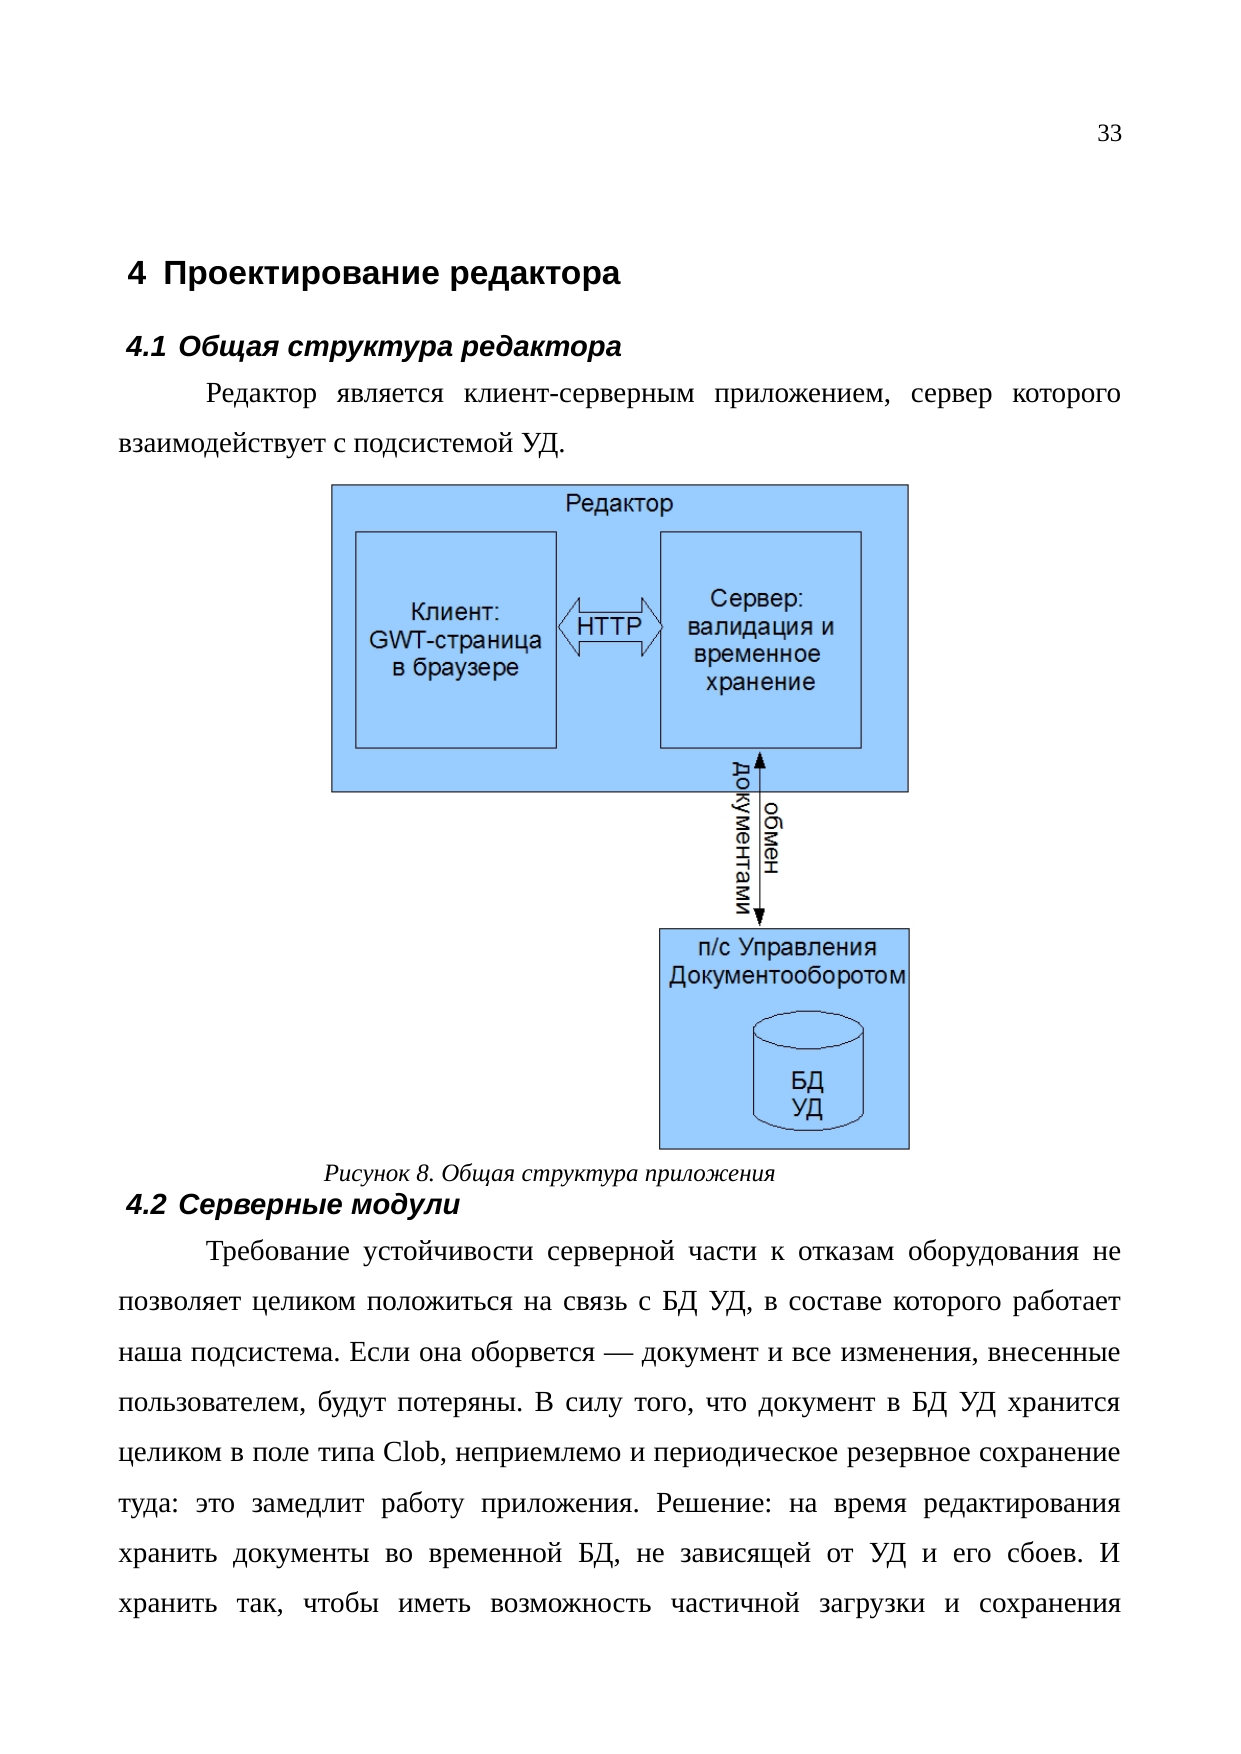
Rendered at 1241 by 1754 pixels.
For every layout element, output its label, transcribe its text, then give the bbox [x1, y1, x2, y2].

text Рисунок 8. Общая структура приложения [323, 1159, 917, 1187]
subtitle Серверные модули [118, 1159, 1122, 1221]
text Редактор является клиент-серверным приложением, сервер которого взаимодействует с подсистемой УД. [118, 375, 1122, 459]
subtitle Проектирование редактора [118, 253, 1122, 292]
picture [323, 475, 917, 1159]
text Требование устойчивости серверной части к отказам оборудования не позволяет целиком положиться на связь с БД УД, в составе которого работает наша подсистема. Если она оборвется — документ и все изменения, внесенные пользователем, будут потеряны. В силу того, что документ в БД УД хранится целиком в поле типа Clob, неприемлемо и периодическое резервное сохранение туда: это замедлит работу приложения. Решение: на время редактирования хранить документы во временной БД, не зависящей от УД и его сбоев. И хранить так, чтобы иметь возможность частичной загрузки и сохранения [118, 1233, 1122, 1619]
subtitle Общая структура редактора [118, 329, 1122, 363]
